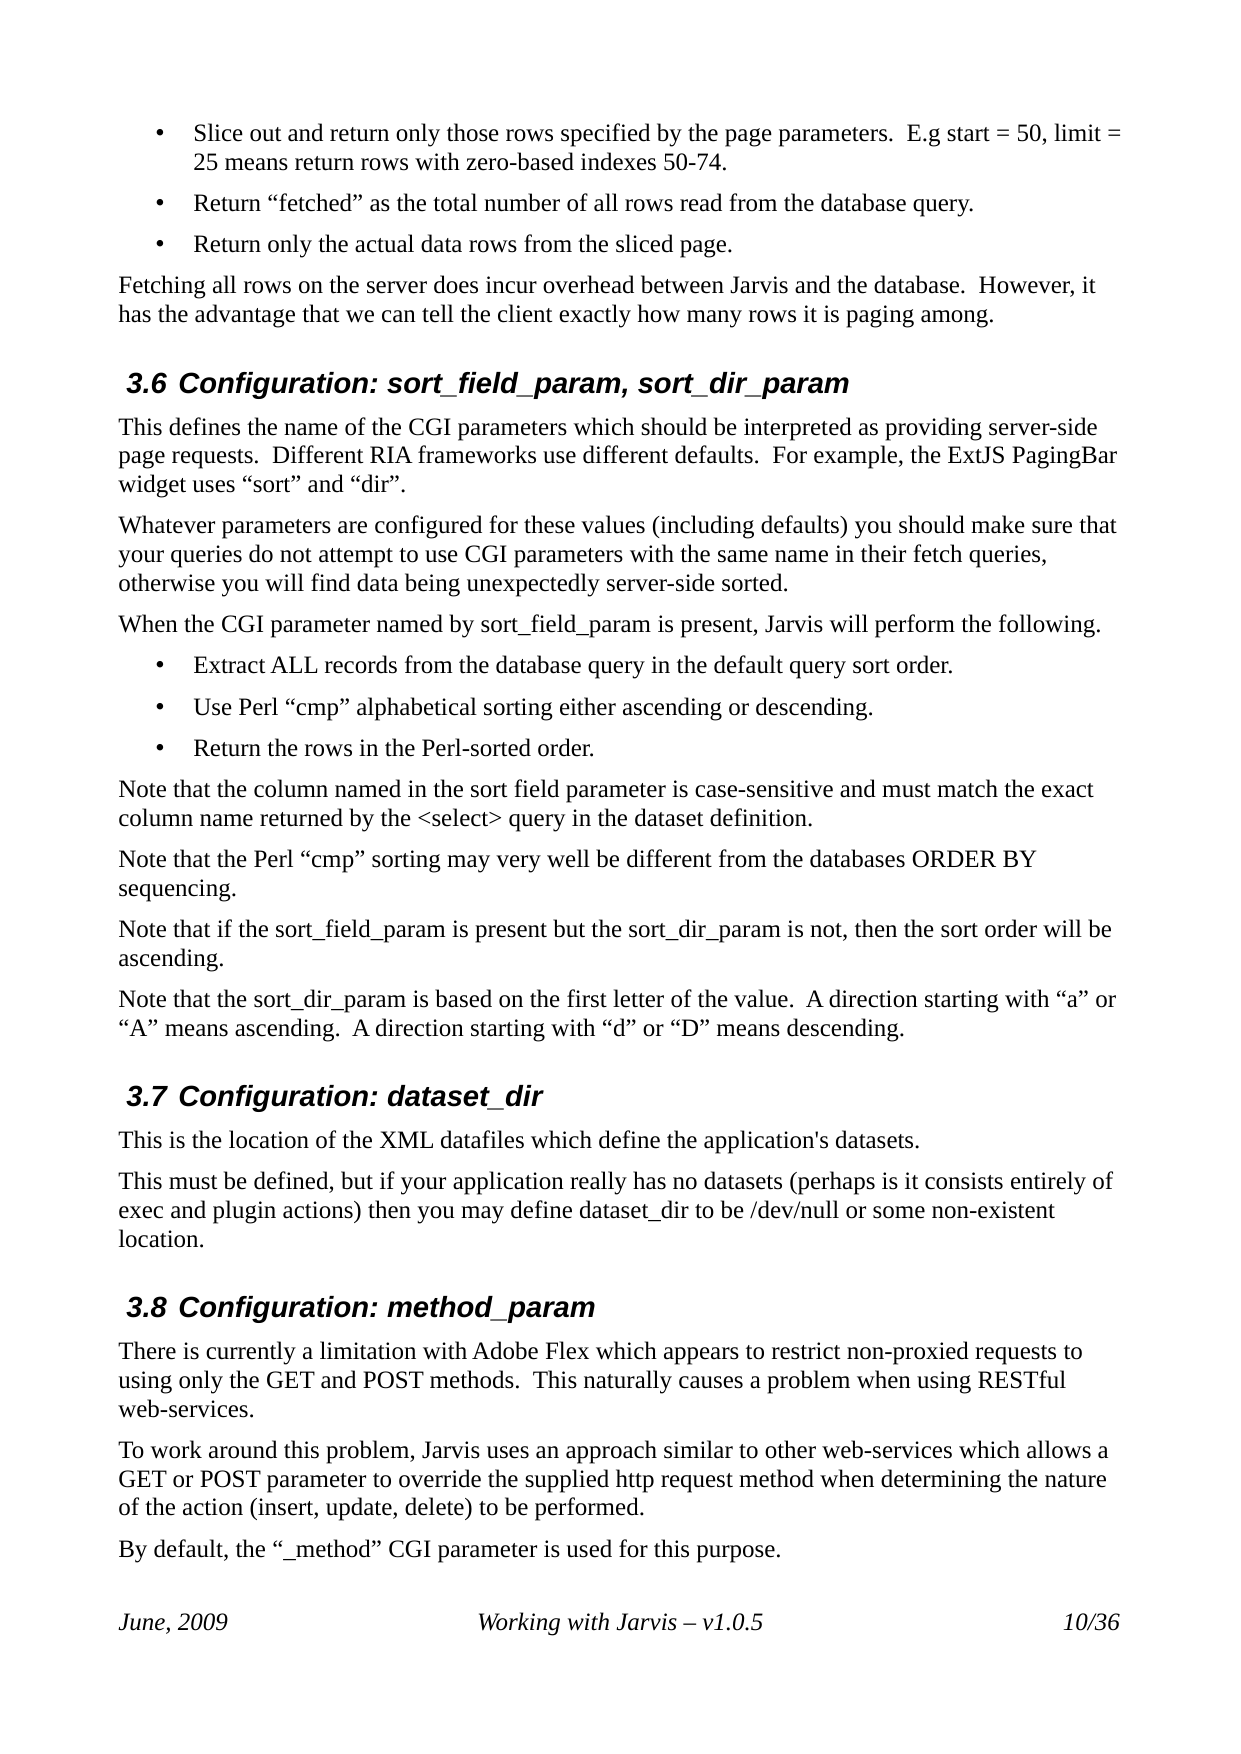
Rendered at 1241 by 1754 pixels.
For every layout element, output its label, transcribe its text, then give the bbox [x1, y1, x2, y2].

text Note that if the sort_field_param is present but the sort_dir_param is not, then the sort order will be ascending. [118, 914, 1122, 972]
text Note that the Perl “cmp” sorting may very well be different from the databases ORDER BY sequencing. [118, 844, 1122, 902]
list Return the rows in the Perl-sorted order. [156, 733, 1122, 762]
text This must be defined, but if your application really has no datasets (perhaps is it consists entirely of exec and plugin actions) then you may define dataset_dir to be /dev/null or some non-existent location. [118, 1166, 1122, 1253]
subtitle Configuration: sort_field_param, sort_dir_param [118, 366, 1122, 399]
text Note that the column named in the sort field parameter is case-sensitive and must match the exact column name returned by the <select> query in the dataset definition. [118, 774, 1122, 832]
text To work around this problem, Jarvis uses an approach similar to other web-services which allows a GET or POST parameter to override the supplied http request method when determining the nature of the action (insert, update, delete) to be performed. [118, 1435, 1122, 1521]
list Return only the actual data rows from the sliced page. [156, 229, 1122, 258]
text Whatever parameters are configured for these values (including defaults) you should make sure that your queries do not attempt to use CGI parameters with the same name in their fetch queries, otherwise you will find data being unexpectedly server-side sorted. [118, 510, 1122, 597]
text When the CGI parameter named by sort_field_param is present, Jarvis will perform the following. [118, 609, 1122, 638]
subtitle Configuration: method_param [118, 1290, 1122, 1324]
text Fetching all rows on the server does incur overhead between Jarvis and the database. However, it has the advantage that we can tell the client exactly how many rows it is paging among. [118, 271, 1122, 328]
text By default, the “_method” CGI parameter is used for this purpose. [118, 1534, 1122, 1562]
text There is currently a limitation with Adobe Flex which appears to restrict non-proxied requests to using only the GET and POST methods. This naturally causes a problem when using RESTful web-services. [118, 1336, 1122, 1422]
text Note that the sort_dir_param is based on the first letter of the value. A direction starting with “a” or “A” means ascending. A direction starting with “d” or “D” means descending. [118, 984, 1122, 1042]
subtitle Configuration: dataset_dir [118, 1079, 1122, 1113]
list Slice out and return only those rows specified by the page parameters. E.g start = 50, limit = 25 means return rows with zero-based indexes 50-74. [156, 118, 1122, 176]
text This is the location of the XML datafiles which define the application's datasets. [118, 1125, 1122, 1154]
list Use Perl “cmp” alphabetical sorting either ascending or descending. [156, 692, 1122, 720]
list Return “fetched” as the total number of all rows read from the database query. [156, 188, 1122, 217]
text This defines the name of the CGI parameters which should be interpreted as providing server-side page requests. Different RIA frameworks use different defaults. For example, the ExtJS PagingBar widget uses “sort” and “dir”. [118, 412, 1122, 498]
list Extract ALL records from the database query in the default query sort order. [156, 650, 1122, 679]
